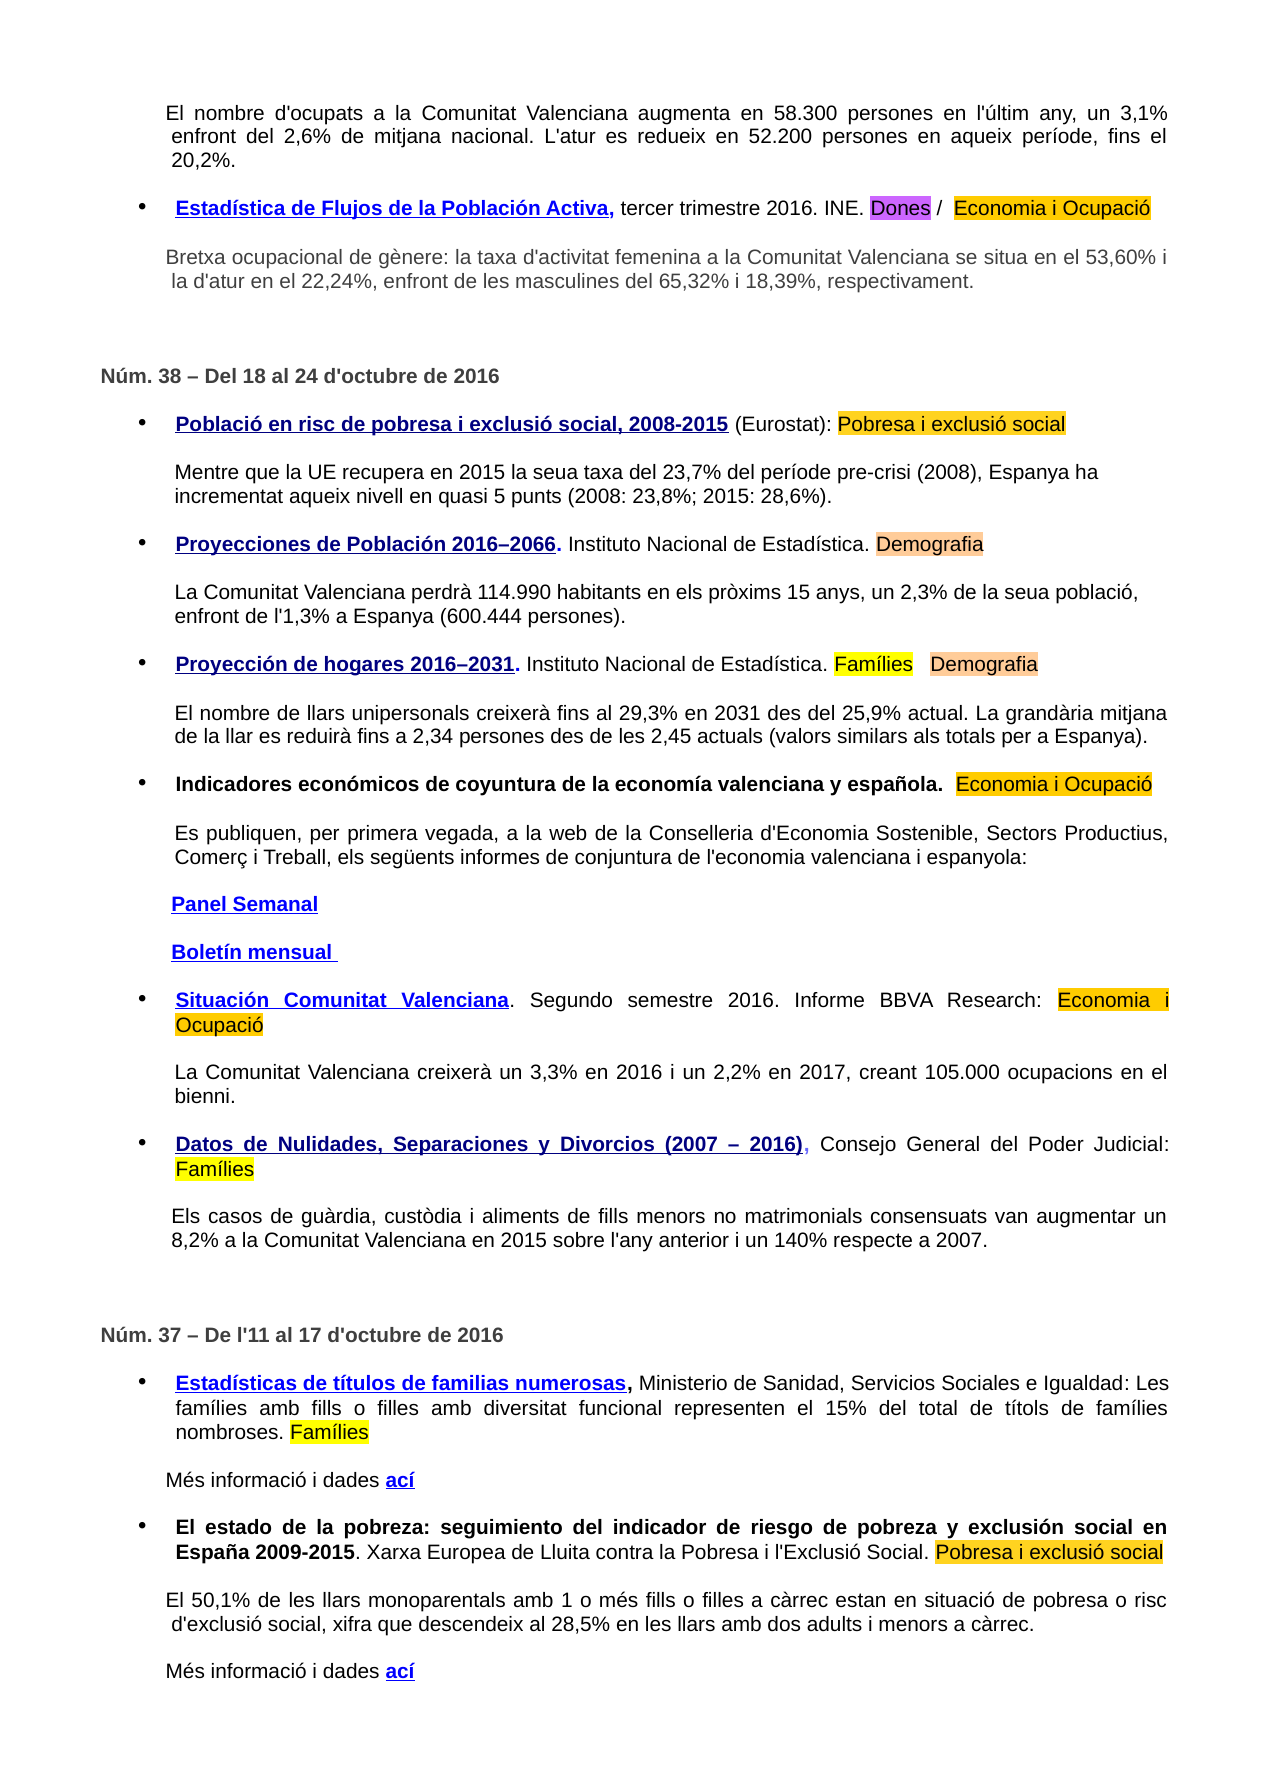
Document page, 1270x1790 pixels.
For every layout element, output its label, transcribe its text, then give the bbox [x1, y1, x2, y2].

text Més informació i dades ací [165, 1467, 1169, 1491]
list Situación Comunitat Valenciana. Segundo semestre 2016. Informe BBVA Research: Economia i Ocupació [138, 987, 1169, 1036]
list Proyección de hogares 2016–2031. Instituto Nacional de Estadística. Famílies Demografia [138, 652, 1169, 677]
text Es publiquen, per primera vegada, a la web de la Conselleria d'Economia Sostenible, Sectors Productius, Comerç i Treball, els següents informes de conjuntura de l'economia valenciana i espanyola: [174, 821, 1169, 868]
list Panel Semanal [165, 892, 1169, 916]
text Més informació i dades ací [165, 1659, 1169, 1683]
text Bretxa ocupacional de gènere: la taxa d'activitat femenina a la Comunitat Valenciana se situa en el 53,60% i la d'atur en el 22,24%, enfront de les masculines del 65,32% i 18,39%, respectivament. [165, 244, 1169, 292]
list Estadísticas de títulos de familias numerosas, Ministerio de Sanidad, Servicios Sociales e Igualdad: Les famílies amb fills o filles amb diversitat funcional representen el 15% del total de títols de famílies nombroses. Famílies [138, 1371, 1169, 1444]
list Boletín mensual [165, 940, 1169, 964]
text Núm. 37 – De l'11 al 17 d'octubre de 2016 [100, 1323, 1169, 1347]
text Núm. 38 – Del 18 al 24 d'octubre de 2016 [100, 364, 1169, 388]
list Proyecciones de Población 2016–2066. Instituto Nacional de Estadística. Demografia [138, 532, 1169, 557]
list Indicadores económicos de coyuntura de la economía valenciana y española. Economia i Ocupació [138, 772, 1169, 797]
text La Comunitat Valenciana creixerà un 3,3% en 2016 i un 2,2% en 2017, creant 105.000 ocupacions en el bienni. [174, 1060, 1169, 1108]
text El nombre d'ocupats a la Comunitat Valenciana augmenta en 58.300 persones en l'últim any, un 3,1% enfront del 2,6% de mitjana nacional. L'atur es redueix en 52.200 persones en aqueix període, fins el 20,2%. [165, 100, 1169, 172]
list Datos de Nulidades, Separaciones y Divorcios (2007 – 2016), Consejo General del Poder Judicial: Famílies [138, 1132, 1169, 1181]
text Mentre que la UE recupera en 2015 la seua taxa del 23,7% del període pre-crisi (2008), Espanya ha incrementat aqueix nivell en quasi 5 punts (2008: 23,8%; 2015: 28,6%). [174, 460, 1169, 508]
list Els casos de guàrdia, custòdia i aliments de fills menors no matrimonials consensuats van augmentar un 8,2% a la Comunitat Valenciana en 2015 sobre l'any anterior i un 140% respecte a 2007. [165, 1204, 1169, 1252]
list Població en risc de pobresa i exclusió social, 2008-2015 (Eurostat): Pobresa i exclusió social [138, 411, 1169, 436]
text El 50,1% de les llars monoparentals amb 1 o més fills o filles a càrrec estan en situació de pobresa o risc d'exclusió social, xifra que descendeix al 28,5% en les llars amb dos adults i menors a càrrec. [165, 1588, 1169, 1636]
list El estado de la pobreza: seguimiento del indicador de riesgo de pobreza y exclusión social en España 2009-2015. Xarxa Europea de Lluita contra la Pobresa i l'Exclusió Social. Pobresa i exclusió social [138, 1515, 1169, 1564]
text La Comunitat Valenciana perdrà 114.990 habitants en els pròxims 15 anys, un 2,3% de la seua població, enfront de l'1,3% a Espanya (600.444 persones). [174, 580, 1169, 628]
text El nombre de llars unipersonals creixerà fins al 29,3% en 2031 des del 25,9% actual. La grandària mitjana de la llar es reduirà fins a 2,34 persones des de les 2,45 actuals (valors similars als totals per a Espanya). [174, 700, 1169, 748]
list Estadística de Flujos de la Población Activa, tercer trimestre 2016. INE. Dones / Economia i Ocupació [138, 196, 1169, 221]
